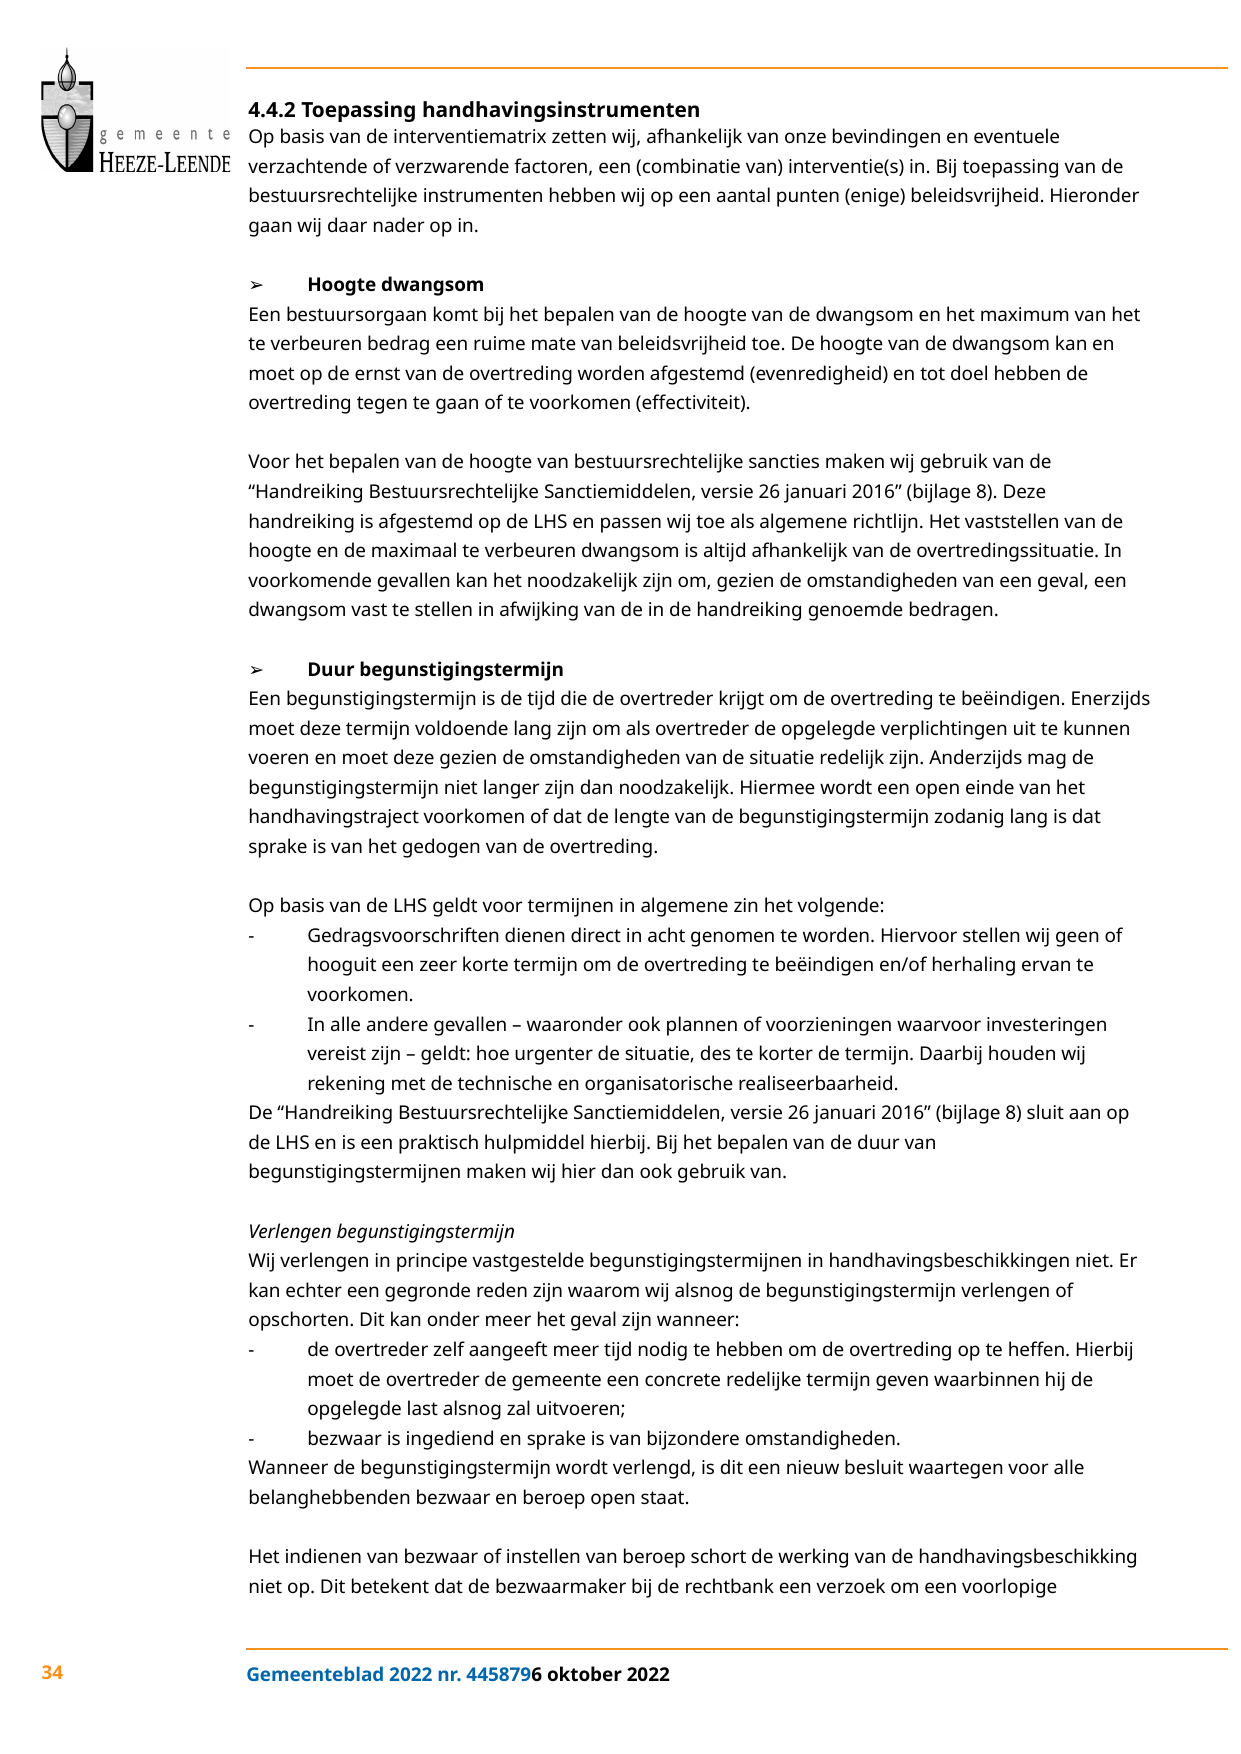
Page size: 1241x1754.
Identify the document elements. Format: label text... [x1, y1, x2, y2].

list de overtreder zelf aangeeft meer tijd nodig te hebben om de overtreding op te heffen. Hierbij moet de overtreder de gemeente een concrete redelijke termijn geven waarbinnen hij de opgelegde last alsnog zal uitvoeren; [248, 1336, 1152, 1421]
text Het indienen van bezwaar of instellen van beroep schort de werking van de handhavingsbeschikking niet op. Dit betekent dat de bezwaarmaker bij de rechtbank een verzoek om een voorlopige [248, 1543, 1152, 1598]
text Wanneer de begunstigingstermijn wordt verlengd, is dit een nieuw besluit waartegen voor alle belanghebbenden bezwaar en beroep open staat. [248, 1454, 1152, 1510]
text Een bestuursorgaan komt bij het bepalen van de hoogte van de dwangsom en het maximum van het te verbeuren bedrag een ruime mate van beleidsvrijheid toe. De hoogte van de dwangsom kan en moet op de ernst van de overtreding worden afgestemd (evenredigheid) en tot doel hebben de overtreding tegen te gaan of te voorkomen (effectiviteit). [248, 301, 1152, 415]
text De “Handreiking Bestuursrechtelijke Sanctiemiddelen, versie 26 januari 2016” (bijlage 8) sluit aan op de LHS en is een praktisch hulpmiddel hierbij. Bij het bepalen van de duur van begunstigingstermijnen maken wij hier dan ook gebruik van. [248, 1099, 1152, 1184]
text Verlengen begunstigingstermijn [248, 1218, 1152, 1243]
text Op basis van de interventiematrix zetten wij, afhankelijk van onze bevindingen en eventuele verzachtende of verzwarende factoren, een (combinatie van) interventie(s) in. Bij toepassing van de bestuursrechtelijke instrumenten hebben wij op een aantal punten (enige) beleidsvrijheid. Hieronder gaan wij daar nader op in. [248, 123, 1152, 238]
text Op basis van de LHS geldt voor termijnen in algemene zin het volgende: [248, 892, 1152, 918]
picture [41, 47, 231, 172]
list In alle andere gevallen – waaronder ook plannen of voorzieningen waarvoor investeringen vereist zijn – geldt: hoe urgenter de situatie, des te korter de termijn. Daarbij houden wij rekening met de technische en organisatorische realiseerbaarheid. [248, 1011, 1152, 1096]
text Wij verlengen in principe vastgestelde begunstigingstermijnen in handhavingsbeschikkingen niet. Er kan echter een gegronde reden zijn waarom wij alsnog de begunstigingstermijn verlengen of opschorten. Dit kan onder meer het geval zijn wanneer: [248, 1247, 1152, 1332]
text 4.4.2 Toepassing handhavingsinstrumenten [248, 95, 1152, 123]
text Voor het bepalen van de hoogte van bestuursrechtelijke sancties maken wij gebruik van de “Handreiking Bestuursrechtelijke Sanctiemiddelen, versie 26 januari 2016” (bijlage 8). Deze handreiking is afgestemd op de LHS en passen wij toe als algemene richtlijn. Het vaststellen van de hoogte en de maximaal te verbeuren dwangsom is altijd afhankelijk van de overtredingssituatie. In voorkomende gevallen kan het noodzakelijk zijn om, gezien de omstandigheden van een geval, een dwangsom vast te stellen in afwijking van de in de handreiking genoemde bedragen. [248, 449, 1152, 622]
list bezwaar is ingediend en sprake is van bijzondere omstandigheden. [248, 1425, 1152, 1451]
text Een begunstigingstermijn is de tijd die de overtreder krijgt om de overtreding te beëindigen. Enerzijds moet deze termijn voldoende lang zijn om als overtreder de opgelegde verplichtingen uit te kunnen voeren en moet deze gezien de omstandigheden van de situatie redelijk zijn. Anderzijds mag de begunstigingstermijn niet langer zijn dan noodzakelijk. Hiermee wordt een open einde van het handhavingstraject voorkomen of dat de lengte van de begunstigingstermijn zodanig lang is dat sprake is van het gedogen van de overtreding. [248, 685, 1152, 859]
list Gedragsvoorschriften dienen direct in acht genomen te worden. Hiervoor stellen wij geen of hooguit een zeer korte termijn om de overtreding te beëindigen en/of herhaling ervan te voorkomen. [248, 922, 1152, 1007]
list Hoogte dwangsom [248, 271, 1152, 297]
list Duur begunstigingstermijn [248, 656, 1152, 681]
